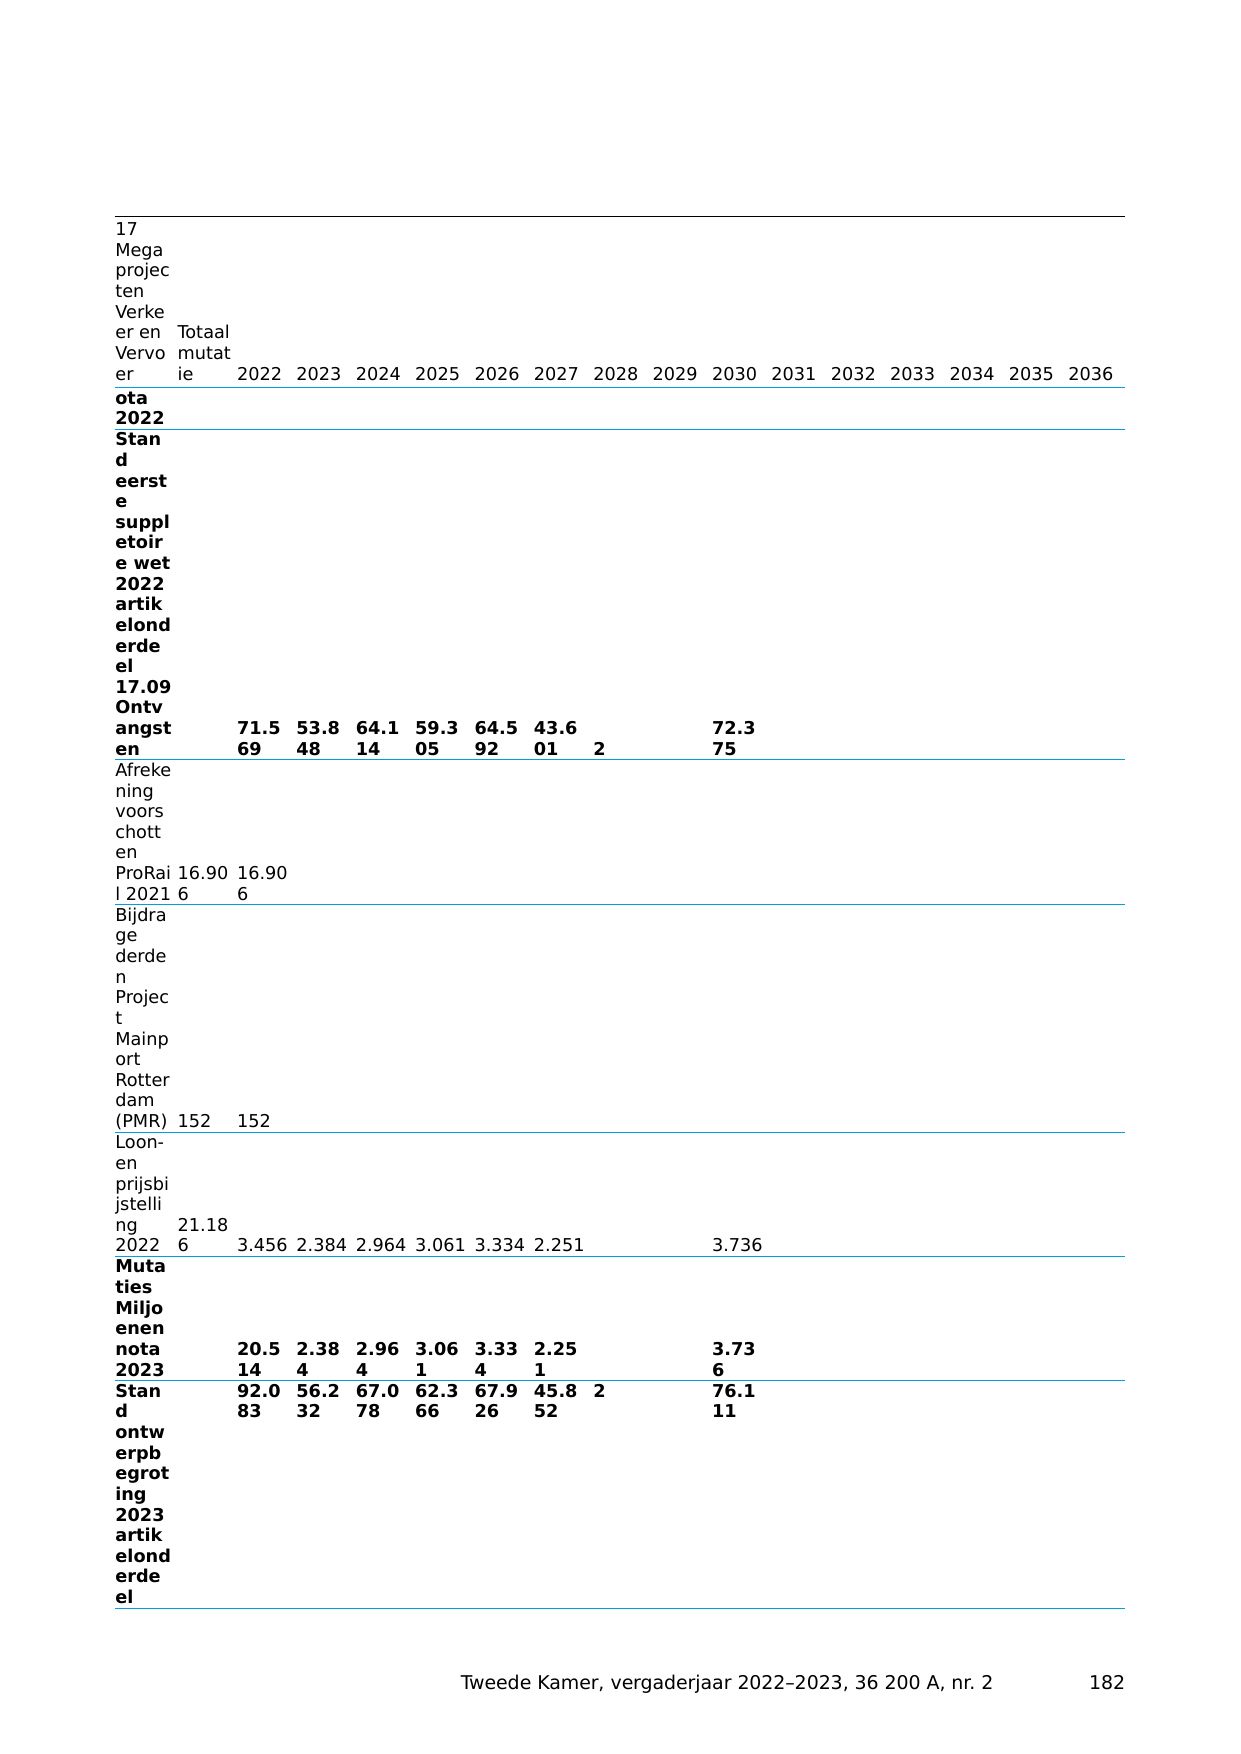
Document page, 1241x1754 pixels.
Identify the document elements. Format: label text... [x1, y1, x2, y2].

table_cell 16.906 [175, 760, 234, 904]
table_cell [1006, 1381, 1065, 1608]
table_cell [175, 430, 234, 759]
table_cell 2024 [353, 217, 412, 387]
table_cell 62.366 [412, 1381, 471, 1608]
table_cell [590, 1133, 649, 1256]
table_cell [353, 760, 412, 904]
table_cell 92.083 [234, 1381, 293, 1608]
table_cell [828, 1133, 887, 1256]
table_cell 64.592 [471, 430, 531, 759]
table_cell Loon- en prijsbijstelling 2022 [115, 1133, 174, 1256]
table_cell [946, 1133, 1006, 1256]
table_cell [531, 388, 590, 429]
table_cell [471, 388, 531, 429]
table_cell 2034 [946, 217, 1006, 387]
table_cell 67.926 [471, 1381, 531, 1608]
table_cell 53.848 [293, 430, 353, 759]
table_cell [353, 388, 412, 429]
table_cell [1006, 388, 1065, 429]
table_cell 3.061 [412, 1257, 471, 1380]
table_cell [887, 430, 946, 759]
table_cell 17 Megaprojecten Verkeer en Vervoer [115, 217, 174, 387]
table_cell 3.736 [709, 1257, 768, 1380]
table_cell Stand ontwerpbegroting 2023 artikelonderdeel [115, 1381, 174, 1608]
table_cell [1065, 1133, 1125, 1256]
table_cell 2 [590, 1381, 649, 1608]
table_cell 64.114 [353, 430, 412, 759]
table_cell 2.384 [293, 1133, 353, 1256]
table_cell 56.232 [293, 1381, 353, 1608]
table_cell [175, 388, 234, 429]
table_cell [1006, 760, 1065, 904]
table_cell Bijdrage derden Project Mainport Rotterdam (PMR) [115, 905, 174, 1132]
table_cell [412, 388, 471, 429]
table_cell 2.964 [353, 1257, 412, 1380]
table_cell [1065, 760, 1125, 904]
table_cell [293, 905, 353, 1132]
table_cell [650, 1133, 709, 1256]
table_cell [828, 430, 887, 759]
table_cell 43.601 [531, 430, 590, 759]
table_cell [1065, 430, 1125, 759]
table_cell 45.852 [531, 1381, 590, 1608]
table_cell [946, 1257, 1006, 1380]
table_cell 2023 [293, 217, 353, 387]
table_cell 2030 [709, 217, 768, 387]
table_cell 2036 [1065, 217, 1125, 387]
table_cell [946, 760, 1006, 904]
table_cell [412, 760, 471, 904]
table_cell 76.111 [709, 1381, 768, 1608]
table_cell [768, 1133, 828, 1256]
table_cell [650, 1257, 709, 1380]
table_cell [412, 905, 471, 1132]
table_cell [828, 388, 887, 429]
table_cell 2035 [1006, 217, 1065, 387]
table_cell [1006, 905, 1065, 1132]
table_cell [709, 760, 768, 904]
table_cell 2.251 [531, 1257, 590, 1380]
table_cell 2 [590, 430, 649, 759]
table_cell 3.334 [471, 1133, 531, 1256]
table_cell [1065, 1257, 1125, 1380]
table_cell [828, 760, 887, 904]
table_cell [828, 1257, 887, 1380]
table_cell [650, 905, 709, 1132]
table_cell 3.061 [412, 1133, 471, 1256]
table_cell Afrekening voorschotten ProRail 2021 [115, 760, 174, 904]
table_cell [1006, 430, 1065, 759]
table_cell [887, 388, 946, 429]
table_cell [887, 905, 946, 1132]
table_cell [531, 905, 590, 1132]
table_cell [234, 388, 293, 429]
table_cell 20.514 [234, 1257, 293, 1380]
table_cell [650, 388, 709, 429]
table_cell [946, 1381, 1006, 1608]
table_cell 2026 [471, 217, 531, 387]
table_cell [768, 1257, 828, 1380]
table_cell Mutaties Miljoenennota 2023 [115, 1257, 174, 1380]
table_cell [175, 1381, 234, 1608]
table_cell 2.384 [293, 1257, 353, 1380]
table_cell 67.078 [353, 1381, 412, 1608]
table_cell [471, 760, 531, 904]
table_cell [1065, 388, 1125, 429]
table_cell [887, 1133, 946, 1256]
table_cell 2.251 [531, 1133, 590, 1256]
table_cell 16.906 [234, 760, 293, 904]
table_cell 2033 [887, 217, 946, 387]
table_cell [768, 1381, 828, 1608]
table_cell [650, 430, 709, 759]
table_cell 21.186 [175, 1133, 234, 1256]
table_cell [590, 1257, 649, 1380]
table_cell [887, 760, 946, 904]
table_cell [1065, 905, 1125, 1132]
table_cell [946, 388, 1006, 429]
table_cell [293, 388, 353, 429]
table_cell 3.334 [471, 1257, 531, 1380]
table_cell [768, 760, 828, 904]
table_cell [768, 388, 828, 429]
table_cell 2031 [768, 217, 828, 387]
table_cell [650, 760, 709, 904]
table_cell [590, 388, 649, 429]
table_cell [768, 905, 828, 1132]
table_cell [768, 430, 828, 759]
table_cell 71.569 [234, 430, 293, 759]
table_cell [946, 905, 1006, 1132]
table_cell [1006, 1257, 1065, 1380]
table_cell [531, 760, 590, 904]
table_cell [709, 388, 768, 429]
table_cell 3.456 [234, 1133, 293, 1256]
table_cell 2028 [590, 217, 649, 387]
table_header Tabel 72 Artikel 17 Megaprojecten verkeer en vervoer (bedragen x € 1.000) [115, 191, 1125, 216]
table_cell [175, 1257, 234, 1380]
table_cell [828, 905, 887, 1132]
table_cell 152 [175, 905, 234, 1132]
table_cell Stand eerste suppletoire wet 2022 artikelonderdeel 17.09 Ontvangsten [115, 430, 174, 759]
table_cell [590, 905, 649, 1132]
table_cell [590, 760, 649, 904]
table_cell [353, 905, 412, 1132]
table_cell 152 [234, 905, 293, 1132]
table_cell [887, 1381, 946, 1608]
table_cell 2025 [412, 217, 471, 387]
table_cell ota 2022 [115, 388, 174, 429]
table_cell [828, 1381, 887, 1608]
table_cell Totaal mutatie [175, 217, 234, 387]
table_cell 59.305 [412, 430, 471, 759]
table_cell 2022 [234, 217, 293, 387]
table_cell 2027 [531, 217, 590, 387]
table_cell 2.964 [353, 1133, 412, 1256]
table_cell [709, 905, 768, 1132]
table_cell [1006, 1133, 1065, 1256]
table_cell 2029 [650, 217, 709, 387]
table_cell 2032 [828, 217, 887, 387]
table_cell 3.736 [709, 1133, 768, 1256]
table_cell [1065, 1381, 1125, 1608]
table_cell [946, 430, 1006, 759]
table_cell 72.375 [709, 430, 768, 759]
table_cell [650, 1381, 709, 1608]
table_cell [293, 760, 353, 904]
table_cell [887, 1257, 946, 1380]
table_cell [471, 905, 531, 1132]
